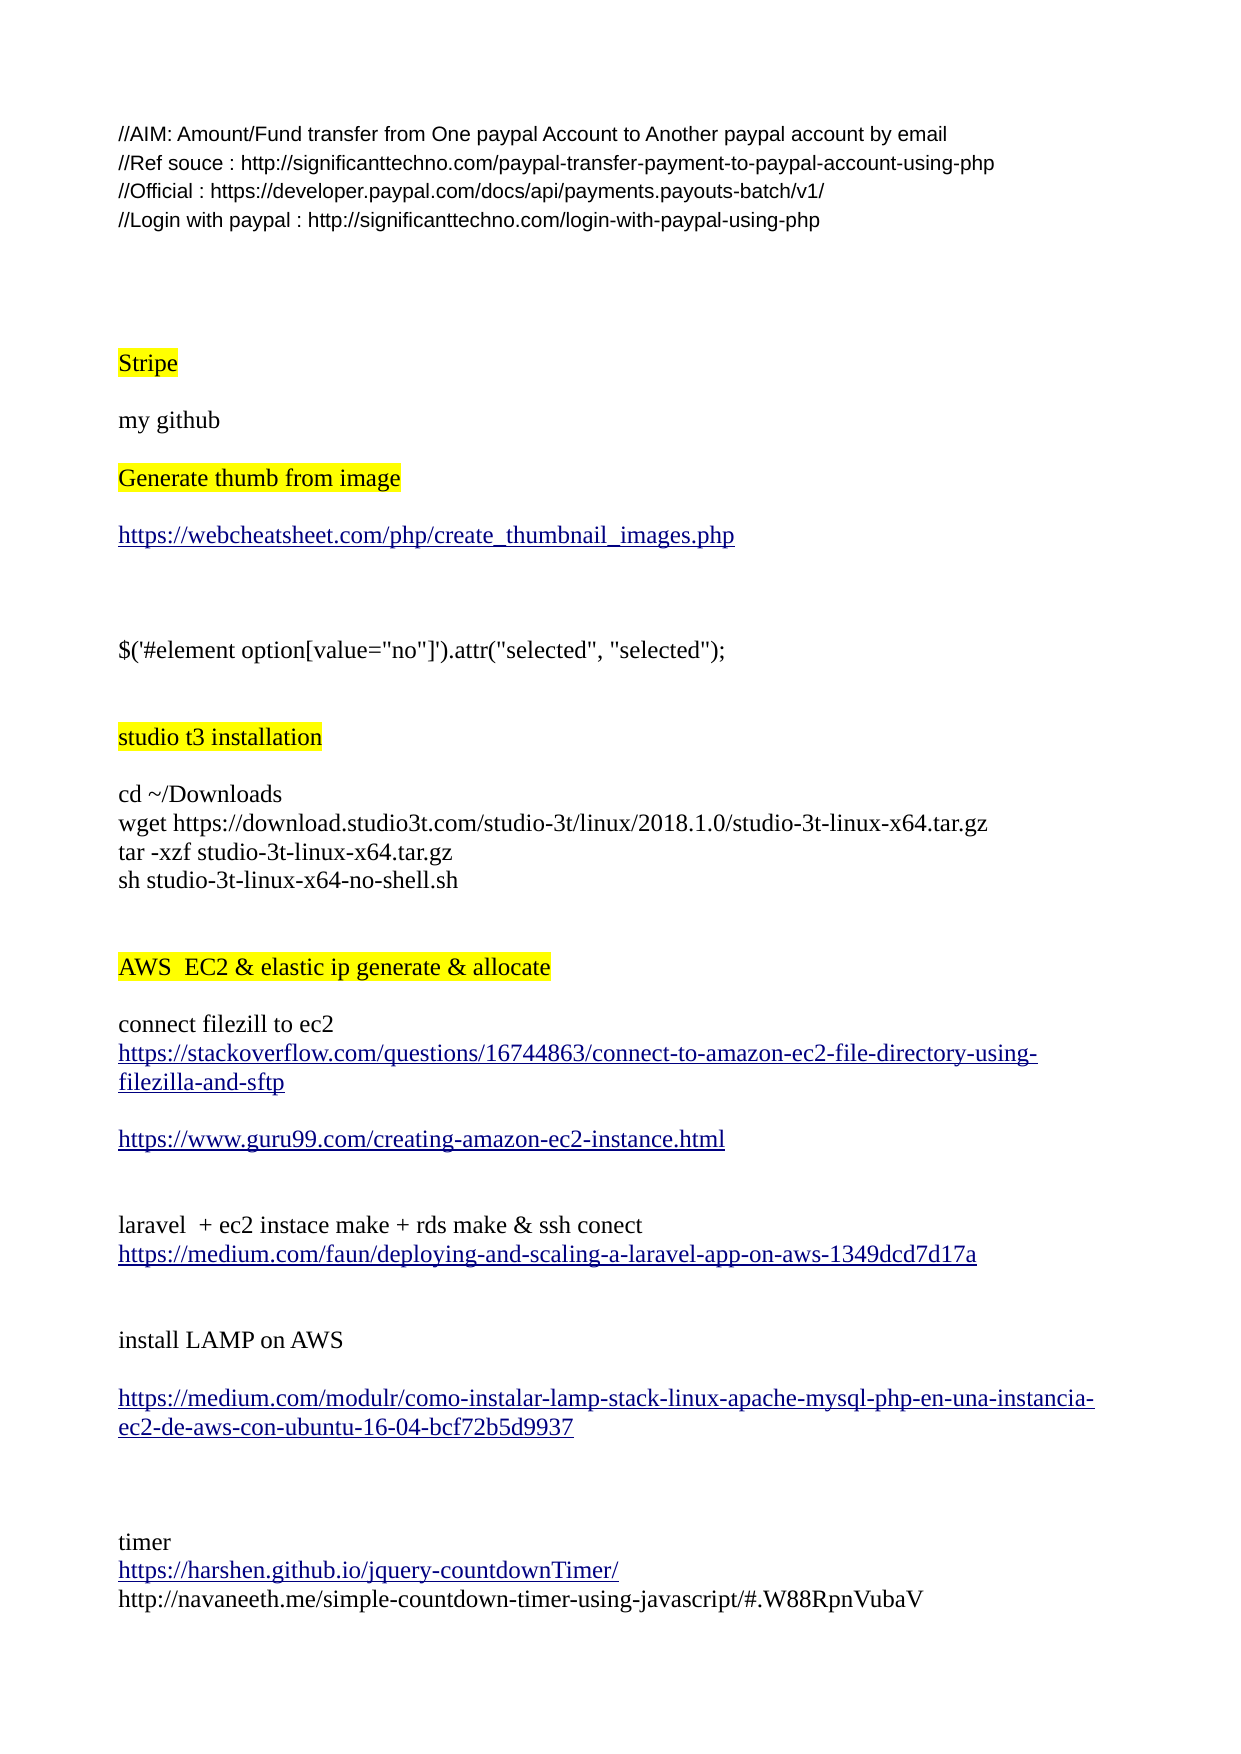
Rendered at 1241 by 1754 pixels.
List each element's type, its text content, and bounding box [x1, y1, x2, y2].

text connect filezill to ec2 [118, 1009, 1122, 1038]
text $('#element option[value="no"]').attr("selected", "selected"); [118, 636, 1122, 664]
text //Login with paypal : http://significanttechno.com/login-with-paypal-using-php [118, 203, 1122, 232]
text tar -xzf studio-3t-linux-x64.tar.gz [118, 837, 1122, 866]
text Generate thumb from image [118, 463, 1122, 492]
text //Official : https://developer.paypal.com/docs/api/payments.payouts-batch/v1/ [118, 174, 1122, 203]
text laravel + ec2 instace make + rds make & ssh conect [118, 1211, 1122, 1239]
text studio t3 installation [118, 722, 1122, 751]
text https://harshen.github.io/jquery-countdownTimer/ [118, 1556, 1122, 1584]
text timer [118, 1527, 1122, 1556]
text https://www.guru99.com/creating-amazon-ec2-instance.html [118, 1124, 1122, 1153]
text https://stackoverflow.com/questions/16744863/connect-to-amazon-ec2-file-directory-using-filezilla-and-sftp [118, 1038, 1122, 1096]
text http://navaneeth.me/simple-countdown-timer-using-javascript/#.W88RpnVubaV [118, 1584, 1122, 1613]
text wget https://download.studio3t.com/studio-3t/linux/2018.1.0/studio-3t-linux-x64.tar.gz [118, 808, 1122, 837]
text AWS EC2 & elastic ip generate & allocate [118, 952, 1122, 981]
text sh studio-3t-linux-x64-no-shell.sh [118, 866, 1122, 894]
text //Ref souce : http://significanttechno.com/paypal-transfer-payment-to-paypal-account-using-php [118, 146, 1122, 174]
text Stripe [118, 348, 1122, 377]
text cd ~/Downloads [118, 779, 1122, 808]
text https://webcheatsheet.com/php/create_thumbnail_images.php [118, 521, 1122, 549]
text my github [118, 406, 1122, 434]
text install LAMP on AWS [118, 1326, 1122, 1354]
text https://medium.com/modulr/como-instalar-lamp-stack-linux-apache-mysql-php-en-una-instancia-ec2-de-aws-con-ubuntu-16-04-bcf72b5d9937 [118, 1383, 1122, 1441]
text //AIM: Amount/Fund transfer from One paypal Account to Another paypal account by email [118, 118, 1122, 146]
text https://medium.com/faun/deploying-and-scaling-a-laravel-app-on-aws-1349dcd7d17a [118, 1239, 1122, 1268]
